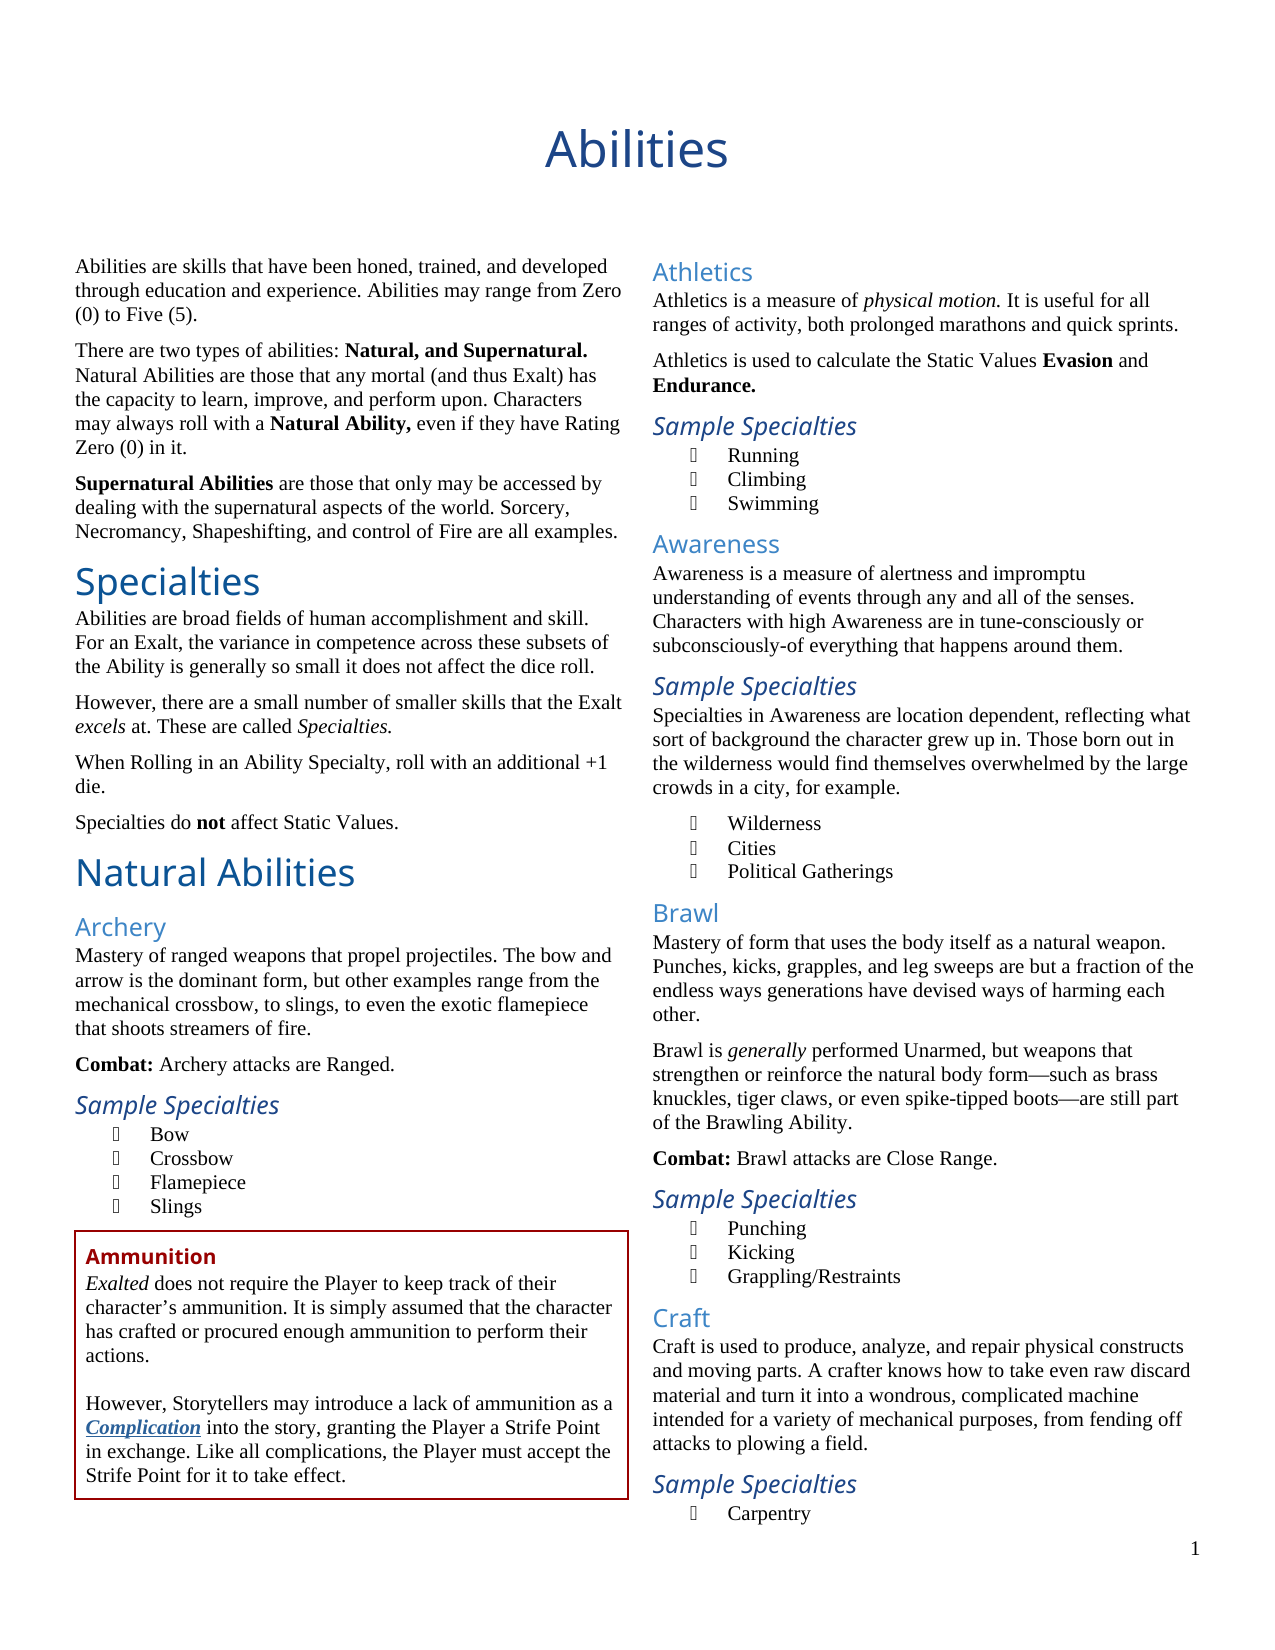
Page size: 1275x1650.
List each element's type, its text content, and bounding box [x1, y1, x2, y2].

text Mastery of ranged weapons that propel projectiles. The bow and arrow is the dominant form, but other examples range from the mechanical crossbow, to slings, to even the exotic flamepiece that shoots streamers of fire. [75, 943, 622, 1040]
subtitle Craft [652, 1300, 1200, 1334]
text Abilities are broad fields of human accomplishment and skill. For an Exalt, the variance in competence across these subsets of the Ability is generally so small it does not affect the dice roll. [75, 606, 622, 678]
text Athletics is used to calculate the Static Values Evasion and Endurance. [652, 348, 1200, 397]
text Athletics is a measure of physical motion. It is useful for all ranges of activity, both prolonged marathons and quick sprints. [652, 288, 1200, 336]
subtitle Natural Abilities [75, 846, 622, 897]
subtitle Abilities [75, 114, 1200, 182]
list Climbing [690, 467, 1200, 491]
list Grappling/Restraints [690, 1264, 1200, 1288]
list Political Gatherings [690, 859, 1200, 883]
list Punching [690, 1216, 1200, 1240]
text Abilities are skills that have been honed, trained, and developed through education and experience. Abilities may range from Zero (0) to Five (5). [75, 254, 622, 326]
text Combat: Brawl attacks are Close Range. [652, 1146, 1200, 1170]
text Supernatural Abilities are those that only may be accessed by dealing with the supernatural aspects of the world. Sorcery, Necromancy, Shapeshifting, and control of Fire are all examples. [75, 471, 622, 543]
list Slings [112, 1194, 622, 1218]
text There are two types of abilities: Natural, and Supernatural. Natural Abilities are those that any mortal (and thus Exalt) has the capacity to learn, improve, and perform upon. Characters may always roll with a Natural Ability, even if they have Rating Zero (0) in it. [75, 338, 622, 459]
text Brawl is generally performed Unarmed, but weapons that strengthen or reinforce the natural body form—such as brass knuckles, tiger claws, or even spike-tipped boots—are still part of the Brawling Ability. [652, 1038, 1200, 1134]
list Cities [690, 835, 1200, 859]
list Flamepiece [112, 1170, 622, 1194]
text Mastery of form that uses the body itself as a natural weapon. Punches, kicks, grapples, and leg sweeps are but a fraction of the endless ways generations have devised ways of harming each other. [652, 929, 1200, 1026]
text Awareness is a measure of alertness and impromptu understanding of events through any and all of the senses. Characters with high Awareness are in tune-consciously or subconsciously-of everything that happens around them. [652, 561, 1200, 657]
table_header Ammunition Exalted does not require the Player to keep track of their character’s ammunition. It is simply assumed that the character has crafted or procured enough ammunition to perform their actions. However, Storytellers may introduce a lack of ammunition as a Complication into the story, granting the Player a Strife Point in exchange. Like all complications, the Player must accept the Strife Point for it to take effect. [76, 1232, 627, 1498]
text When Rolling in an Ability Specialty, roll with an additional +1 die. [75, 750, 622, 798]
subtitle Archery [75, 909, 622, 943]
subtitle Sample Specialties [652, 669, 1200, 703]
list Wilderness [690, 811, 1200, 835]
list Bow [112, 1122, 622, 1146]
subtitle Sample Specialties [652, 1467, 1200, 1501]
list Kicking [690, 1240, 1200, 1264]
list Crossbow [112, 1146, 622, 1170]
subtitle Awareness [652, 527, 1200, 561]
subtitle Sample Specialties [652, 408, 1200, 443]
text Craft is used to produce, analyze, and repair physical constructs and moving parts. A crafter knows how to take even raw discard material and turn it into a wondrous, complicated machine intended for a variety of mechanical purposes, from fending off attacks to plowing a field. [652, 1334, 1200, 1455]
list Carpentry [690, 1501, 1200, 1525]
subtitle Brawl [652, 896, 1200, 929]
subtitle Sample Specialties [652, 1182, 1200, 1216]
text Specialties do not affect Static Values. [75, 810, 622, 834]
list Running [690, 443, 1200, 467]
text Combat: Archery attacks are Ranged. [75, 1052, 622, 1076]
text Specialties in Awareness are location dependent, reflecting what sort of background the character grew up in. Those born out in the wilderness would find themselves overwhelmed by the large crowds in a city, for example. [652, 703, 1200, 799]
text However, there are a small number of smaller skills that the Exalt excels at. These are called Specialties. [75, 690, 622, 738]
subtitle Sample Specialties [75, 1088, 622, 1122]
subtitle Specialties [75, 555, 622, 606]
subtitle Athletics [652, 254, 1200, 288]
list Swimming [690, 491, 1200, 515]
